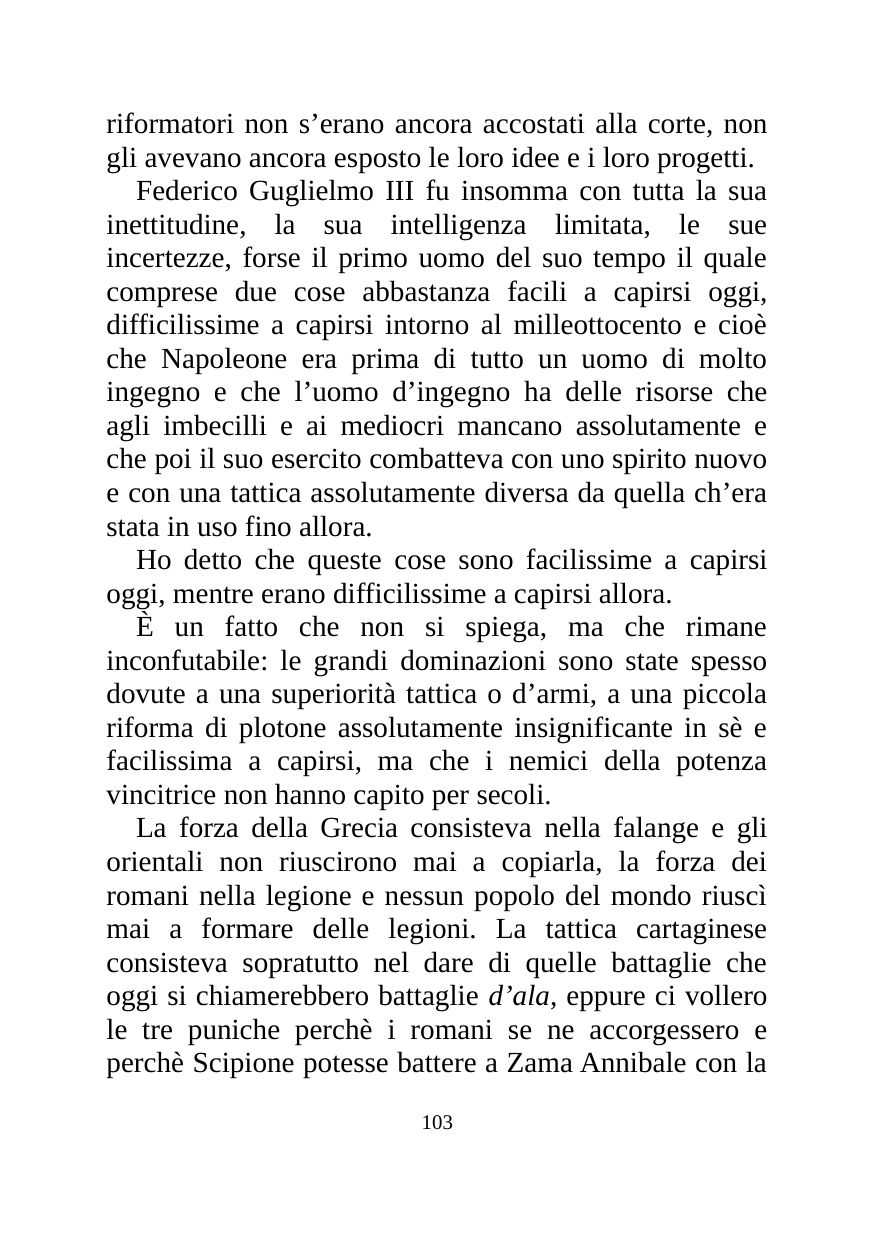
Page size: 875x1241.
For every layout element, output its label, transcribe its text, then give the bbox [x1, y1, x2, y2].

text Federico Guglielmo III fu insomma con tutta la sua inettitudine, la sua intelligenza limitata, le sue incertezze, forse il primo uomo del suo tempo il quale comprese due cose abbastanza facili a capirsi oggi, difficilissime a capirsi intorno al milleottocento e cioè che Napoleone era prima di tutto un uomo di molto ingegno e che l’uomo d’ingegno ha delle risorse che agli imbecilli e ai mediocri mancano assolutamente e che poi il suo esercito combatteva con uno spirito nuovo e con una tattica assolutamente diversa da quella ch’era stata in uso fino allora. [106, 173, 768, 542]
text Ho detto che queste cose sono facilissime a capirsi oggi, mentre erano difficilissime a capirsi allora. [106, 542, 768, 609]
text È un fatto che non si spiega, ma che rimane inconfutabile: le grandi dominazioni sono state spesso dovute a una superiorità tattica o d’armi, a una piccola riforma di plotone assolutamente insignificante in sè e facilissima a capirsi, ma che i nemici della potenza vincitrice non hanno capito per secoli. [106, 609, 768, 811]
text La forza della Grecia consisteva nella falange e gli orientali non riuscirono mai a copiarla, la forza dei romani nella legione e nessun popolo del mondo riuscì mai a formare delle legioni. La tattica cartaginese consisteva sopratutto nel dare di quelle battaglie che oggi si chiamerebbero battaglie d’ala, eppure ci vollero le tre puniche perchè i romani se ne accorgessero e perchè Scipione potesse battere a Zama Annibale con la [106, 811, 768, 1079]
text riformatori non s’erano ancora accostati alla corte, non gli avevano ancora esposto le loro idee e i loro progetti. [106, 106, 768, 173]
